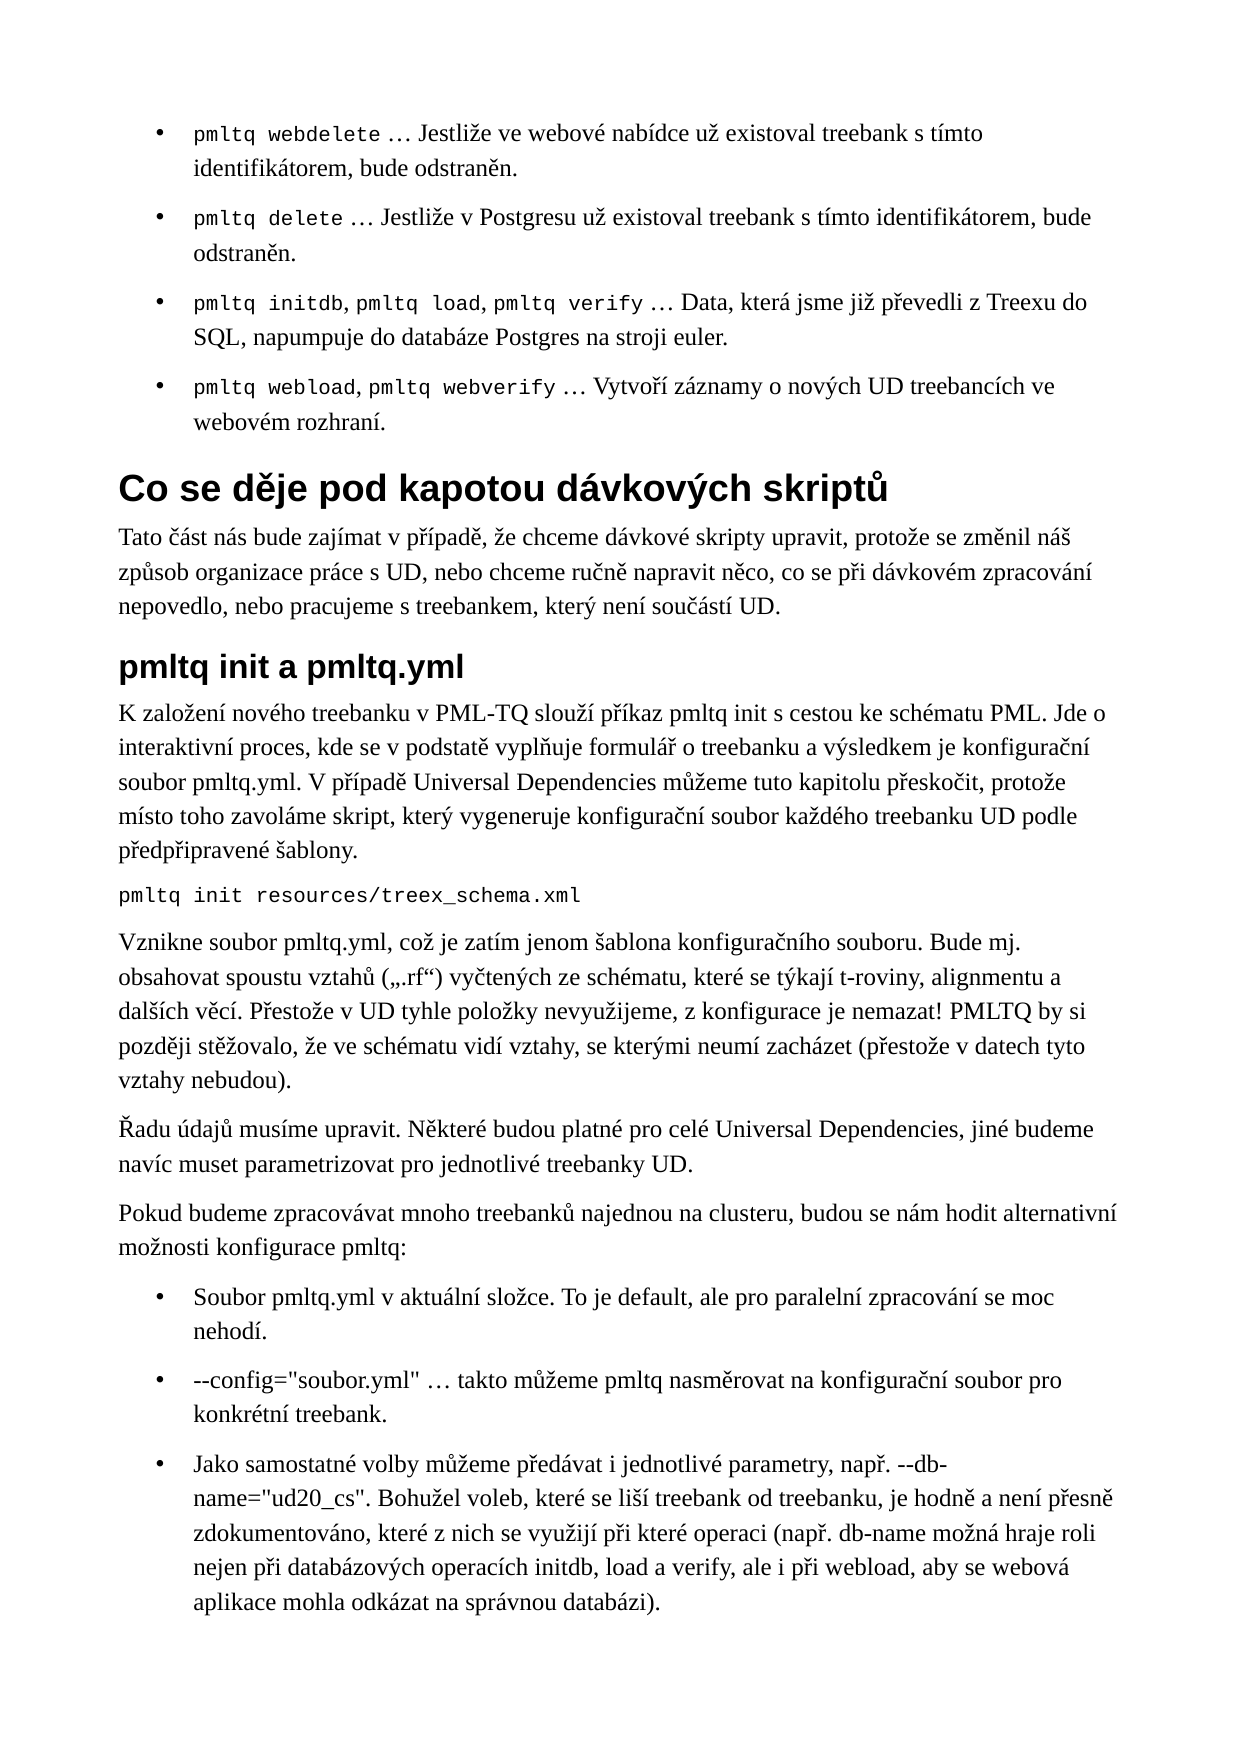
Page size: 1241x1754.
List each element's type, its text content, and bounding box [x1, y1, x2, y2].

list --config="soubor.yml" … takto můžeme pmltq nasměrovat na konfigurační soubor pro konkrétní treebank. [156, 1365, 1122, 1428]
list Soubor pmltq.yml v aktuální složce. To je default, ale pro paralelní zpracování se moc nehodí. [156, 1282, 1122, 1345]
text Pokud budeme zpracovávat mnoho treebanků najednou na clusteru, budou se nám hodit alternativní možnosti konfigurace pmltq: [118, 1198, 1122, 1261]
list pmltq delete … Jestliže v Postgresu už existoval treebank s tímto identifikátorem, bude odstraněn. [156, 202, 1122, 267]
list Jako samostatné volby můžeme předávat i jednotlivé parametry, např. --db-name="ud20_cs". Bohužel voleb, které se liší treebank od treebanku, je hodně a není přesně zdokumentováno, které z nich se využijí při které operaci (např. db-name možná hraje roli nejen při databázových operacích initdb, load a verify, ale i při webload, aby se webová aplikace mohla odkázat na správnou databázi). [156, 1449, 1122, 1615]
subtitle Co se děje pod kapotou dávkových skriptů [118, 466, 1122, 510]
text K založení nového treebanku v PML-TQ slouží příkaz pmltq init s cestou ke schématu PML. Jde o interaktivní proces, kde se v podstatě vyplňuje formulář o treebanku a výsledkem je konfigurační soubor pmltq.yml. V případě Universal Dependencies můžeme tuto kapitolu přeskočit, protože místo toho zavoláme skript, který vygeneruje konfigurační soubor každého treebanku UD podle předpřipravené šablony. [118, 698, 1122, 864]
text Tato část nás bude zajímat v případě, že chceme dávkové skripty upravit, protože se změnil náš způsob organizace práce s UD, nebo chceme ručně napravit něco, co se při dávkovém zpracování nepovedlo, nebo pracujeme s treebankem, který není součástí UD. [118, 522, 1122, 620]
text Vznikne soubor pmltq.yml, což je zatím jenom šablona konfiguračního souboru. Bude mj. obsahovat spoustu vztahů („.rf“) vyčtených ze schématu, které se týkají t-roviny, alignmentu a dalších věcí. Přestože v UD tyhle položky nevyužijeme, z konfigurace je nemazat! PMLTQ by si později stěžovalo, že ve schématu vidí vztahy, se kterými neumí zacházet (přestože v datech tyto vztahy nebudou). [118, 927, 1122, 1094]
list pmltq webdelete … Jestliže ve webové nabídce už existoval treebank s tímto identifikátorem, bude odstraněn. [156, 118, 1122, 182]
subtitle pmltq init a pmltq.yml [118, 646, 1122, 685]
text pmltq init resources/treex_schema.xml [118, 884, 1122, 908]
text Řadu údajů musíme upravit. Některé budou platné pro celé Universal Dependencies, jiné budeme navíc muset parametrizovat pro jednotlivé treebanky UD. [118, 1114, 1122, 1178]
list pmltq webload, pmltq webverify … Vytvoří záznamy o nových UD treebancích ve webovém rozhraní. [156, 371, 1122, 435]
list pmltq initdb, pmltq load, pmltq verify … Data, která jsme již převedli z Treexu do SQL, napumpuje do databáze Postgres na stroji euler. [156, 287, 1122, 351]
